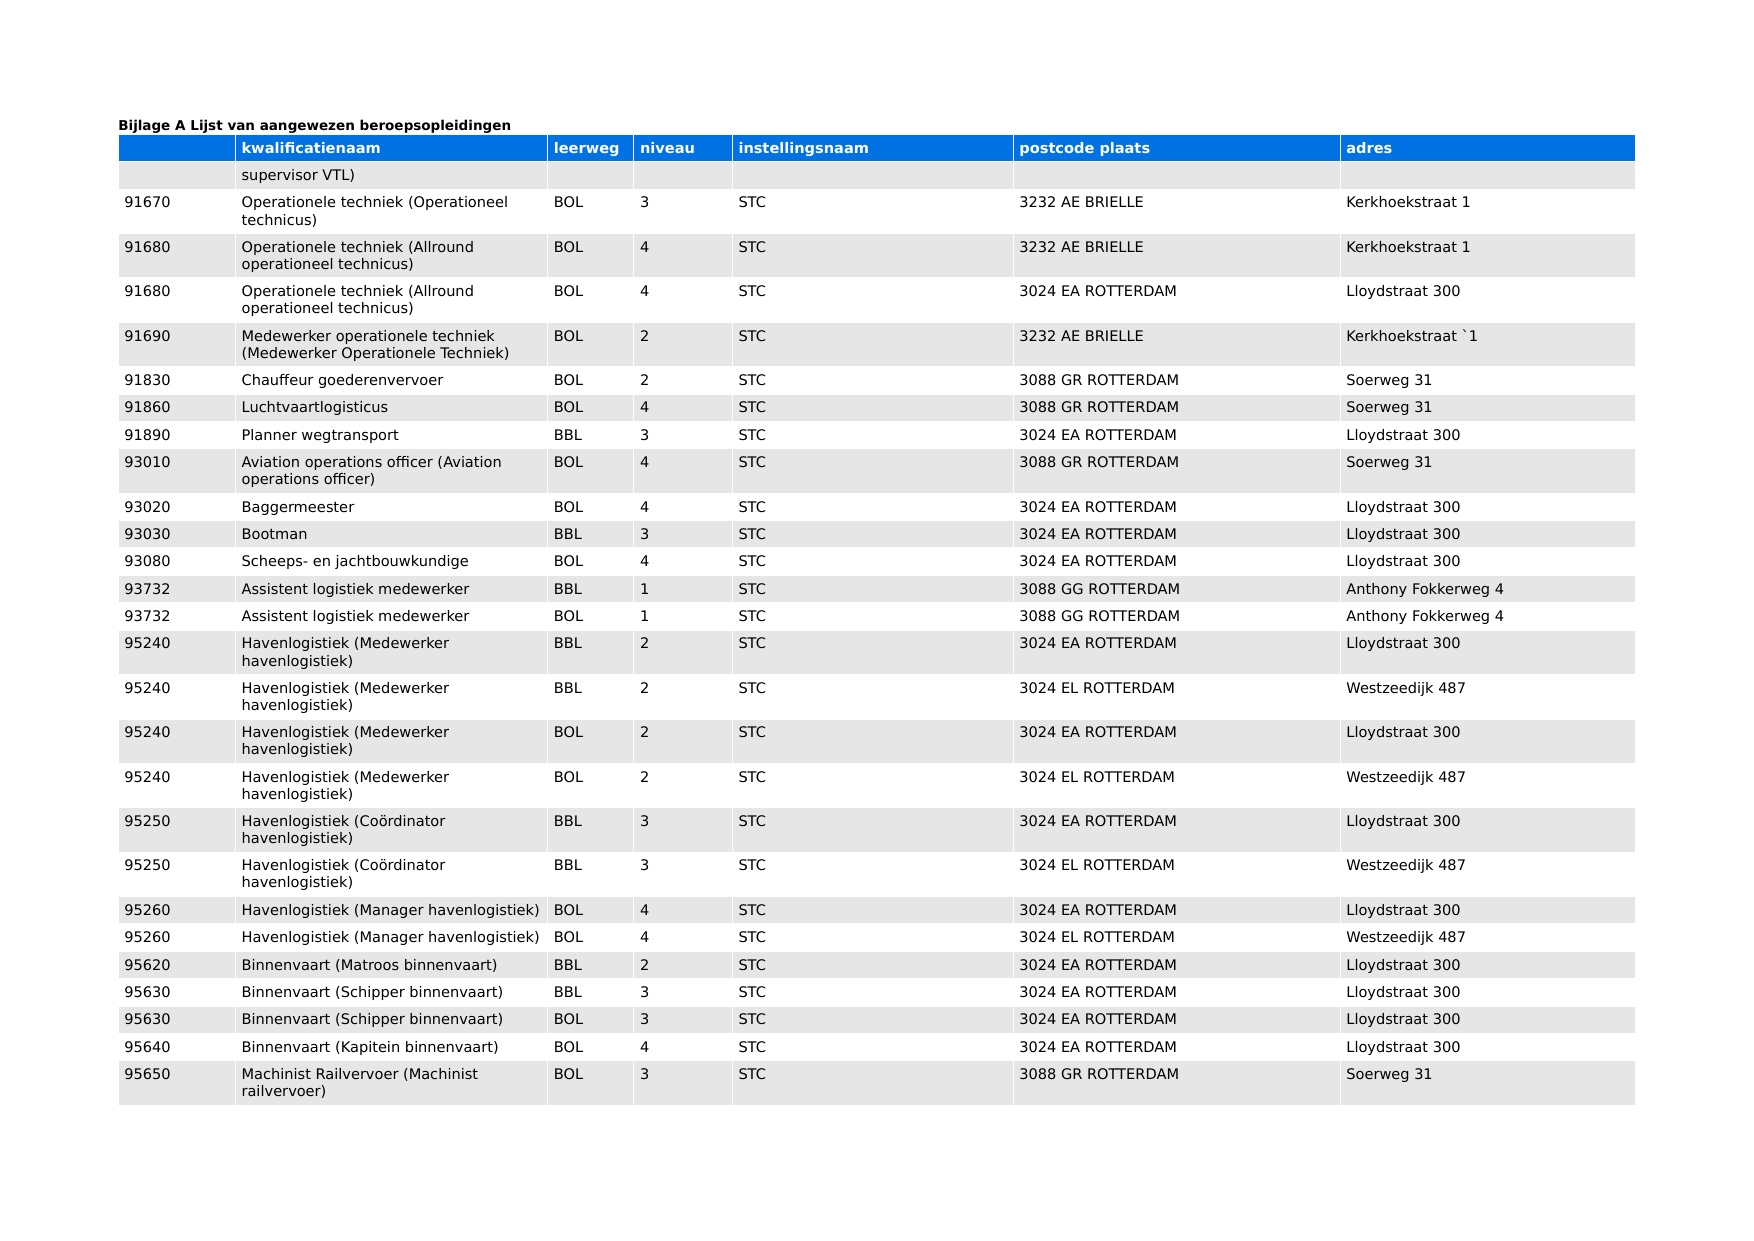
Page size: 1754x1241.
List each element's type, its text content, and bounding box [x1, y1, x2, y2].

table_cell Havenlogistiek (Medewerker havenlogistiek) [236, 631, 547, 674]
table_cell 1 [634, 603, 732, 630]
table_cell 4 [634, 897, 732, 923]
table_cell supervisor VTL) [236, 162, 547, 189]
table_cell 3024 EA ROTTERDAM [1014, 631, 1340, 674]
table_cell 3 [634, 422, 732, 448]
table_cell 95240 [119, 631, 235, 674]
table_cell BBL [548, 979, 633, 1006]
table_cell STC [733, 395, 1013, 421]
table_cell BBL [548, 853, 633, 896]
table_cell STC [733, 367, 1013, 393]
table_cell 3 [634, 1061, 732, 1105]
table_cell STC [733, 323, 1013, 366]
table_cell Lloydstraat 300 [1341, 422, 1635, 448]
table_cell Havenlogistiek (Coördinator havenlogistiek) [236, 853, 547, 896]
table_cell Soerweg 31 [1341, 367, 1635, 393]
table_cell Lloydstraat 300 [1341, 1007, 1635, 1033]
table_cell 95630 [119, 1007, 235, 1033]
table_cell BOL [548, 897, 633, 923]
table_cell STC [733, 853, 1013, 896]
table_cell 3024 EA ROTTERDAM [1014, 720, 1340, 763]
table_cell STC [733, 808, 1013, 852]
table_cell 3024 EA ROTTERDAM [1014, 1034, 1340, 1060]
table_cell Lloydstraat 300 [1341, 952, 1635, 978]
table_cell [119, 162, 235, 189]
table_cell Soerweg 31 [1341, 449, 1635, 493]
table_cell [1014, 162, 1340, 189]
table_cell Lloydstraat 300 [1341, 808, 1635, 852]
table_cell Soerweg 31 [1341, 395, 1635, 421]
table_cell 95240 [119, 720, 235, 763]
table_cell STC [733, 576, 1013, 602]
table_cell 2 [634, 631, 732, 674]
table_cell Lloydstraat 300 [1341, 897, 1635, 923]
table_cell 91830 [119, 367, 235, 393]
table_cell BOL [548, 924, 633, 951]
table_cell niveau [634, 135, 732, 161]
table_cell STC [733, 422, 1013, 448]
table_cell 93020 [119, 494, 235, 520]
table_cell 4 [634, 1034, 732, 1060]
table_cell Lloydstraat 300 [1341, 521, 1635, 547]
table_cell BOL [548, 764, 633, 807]
table_cell 95250 [119, 808, 235, 852]
table_cell 3088 GR ROTTERDAM [1014, 449, 1340, 493]
table_cell BOL [548, 279, 633, 322]
table_cell Westzeedijk 487 [1341, 853, 1635, 896]
table_cell 95640 [119, 1034, 235, 1060]
table_cell Lloydstraat 300 [1341, 631, 1635, 674]
table_cell Anthony Fokkerweg 4 [1341, 576, 1635, 602]
table_cell 3232 AE BRIELLE [1014, 234, 1340, 277]
table_cell leerweg [548, 135, 633, 161]
table_header Bijlage A Lijst van aangewezen beroepsopleidingen [118, 118, 1636, 134]
table_cell 3088 GR ROTTERDAM [1014, 395, 1340, 421]
table_cell Planner wegtransport [236, 422, 547, 448]
table_cell 1 [634, 576, 732, 602]
table_cell STC [733, 897, 1013, 923]
table_cell 4 [634, 279, 732, 322]
table_cell BBL [548, 675, 633, 718]
table_cell BBL [548, 576, 633, 602]
table_cell BOL [548, 603, 633, 630]
table_cell Lloydstraat 300 [1341, 1034, 1635, 1060]
table_cell 3024 EA ROTTERDAM [1014, 979, 1340, 1006]
table_cell 3 [634, 521, 732, 547]
table_cell BOL [548, 395, 633, 421]
table_cell STC [733, 952, 1013, 978]
table_cell 2 [634, 764, 732, 807]
table_cell STC [733, 521, 1013, 547]
table_cell 3 [634, 808, 732, 852]
table_cell BOL [548, 190, 633, 233]
table_cell Assistent logistiek medewerker [236, 603, 547, 630]
table_cell Westzeedijk 487 [1341, 924, 1635, 951]
table_cell 3024 EA ROTTERDAM [1014, 494, 1340, 520]
table_cell 91680 [119, 279, 235, 322]
table_cell Operationele techniek (Allround operationeel technicus) [236, 279, 547, 322]
table_cell 3024 EA ROTTERDAM [1014, 549, 1340, 575]
table_cell 91690 [119, 323, 235, 366]
table_cell Havenlogistiek (Medewerker havenlogistiek) [236, 764, 547, 807]
table_cell 2 [634, 952, 732, 978]
table_cell 4 [634, 449, 732, 493]
table_cell [119, 135, 235, 161]
table_cell STC [733, 1061, 1013, 1105]
table_cell Chauffeur goederenvervoer [236, 367, 547, 393]
table_cell 4 [634, 494, 732, 520]
table_cell Westzeedijk 487 [1341, 764, 1635, 807]
table_cell 95240 [119, 675, 235, 718]
table_cell 3024 EL ROTTERDAM [1014, 853, 1340, 896]
table_cell BOL [548, 449, 633, 493]
table_cell 91890 [119, 422, 235, 448]
table_cell 93732 [119, 576, 235, 602]
table_cell Assistent logistiek medewerker [236, 576, 547, 602]
table_cell Havenlogistiek (Medewerker havenlogistiek) [236, 720, 547, 763]
table_cell Baggermeester [236, 494, 547, 520]
table_cell STC [733, 924, 1013, 951]
table_cell Operationele techniek (Operationeel technicus) [236, 190, 547, 233]
table_cell 95250 [119, 853, 235, 896]
table_cell 3024 EA ROTTERDAM [1014, 1007, 1340, 1033]
table_cell BOL [548, 720, 633, 763]
table_cell Havenlogistiek (Coördinator havenlogistiek) [236, 808, 547, 852]
table_cell Bootman [236, 521, 547, 547]
table_cell Medewerker operationele techniek (Medewerker Operationele Techniek) [236, 323, 547, 366]
table_cell 2 [634, 720, 732, 763]
table_cell BOL [548, 1061, 633, 1105]
table_cell 3024 EA ROTTERDAM [1014, 952, 1340, 978]
table_cell 3232 AE BRIELLE [1014, 323, 1340, 366]
table_cell Binnenvaart (Schipper binnenvaart) [236, 1007, 547, 1033]
table_cell Westzeedijk 487 [1341, 675, 1635, 718]
table_cell 4 [634, 395, 732, 421]
table_cell 3 [634, 1007, 732, 1033]
table_cell BOL [548, 494, 633, 520]
table_cell 95650 [119, 1061, 235, 1105]
table_cell STC [733, 764, 1013, 807]
table_cell 91670 [119, 190, 235, 233]
table_cell BOL [548, 323, 633, 366]
table_cell adres [1341, 135, 1635, 161]
table_cell Machinist Railvervoer (Machinist railvervoer) [236, 1061, 547, 1105]
table_cell Aviation operations officer (Aviation operations officer) [236, 449, 547, 493]
table_cell Lloydstraat 300 [1341, 279, 1635, 322]
table_cell 2 [634, 323, 732, 366]
table_cell STC [733, 603, 1013, 630]
table_cell BBL [548, 952, 633, 978]
table_cell Binnenvaart (Schipper binnenvaart) [236, 979, 547, 1006]
table_cell Luchtvaartlogisticus [236, 395, 547, 421]
table_cell Lloydstraat 300 [1341, 720, 1635, 763]
table_cell STC [733, 1007, 1013, 1033]
table_cell BOL [548, 1007, 633, 1033]
table_cell BOL [548, 1034, 633, 1060]
table_cell STC [733, 675, 1013, 718]
table_cell 3 [634, 853, 732, 896]
table_cell BBL [548, 808, 633, 852]
table_cell STC [733, 234, 1013, 277]
table_cell BOL [548, 234, 633, 277]
table_cell 3088 GR ROTTERDAM [1014, 367, 1340, 393]
table_cell Scheeps- en jachtbouwkundige [236, 549, 547, 575]
table_cell [634, 162, 732, 189]
table_cell 3024 EA ROTTERDAM [1014, 521, 1340, 547]
table_cell Kerkhoekstraat 1 [1341, 234, 1635, 277]
table_cell Soerweg 31 [1341, 1061, 1635, 1105]
table_cell BOL [548, 367, 633, 393]
table_cell Kerkhoekstraat `1 [1341, 323, 1635, 366]
table_cell BOL [548, 549, 633, 575]
table_cell STC [733, 449, 1013, 493]
table_cell BBL [548, 521, 633, 547]
table_cell 3 [634, 979, 732, 1006]
table_cell 2 [634, 367, 732, 393]
table_cell 95620 [119, 952, 235, 978]
table_cell 3088 GG ROTTERDAM [1014, 576, 1340, 602]
table_cell 3024 EL ROTTERDAM [1014, 764, 1340, 807]
table_cell 95240 [119, 764, 235, 807]
table_cell 2 [634, 675, 732, 718]
table_cell STC [733, 279, 1013, 322]
table_cell 93080 [119, 549, 235, 575]
table_cell 4 [634, 549, 732, 575]
table_cell 3024 EA ROTTERDAM [1014, 279, 1340, 322]
table_cell 3024 EA ROTTERDAM [1014, 897, 1340, 923]
table_cell 93732 [119, 603, 235, 630]
table_cell [733, 162, 1013, 189]
table_cell 3024 EL ROTTERDAM [1014, 675, 1340, 718]
table_cell 4 [634, 924, 732, 951]
table_cell Lloydstraat 300 [1341, 549, 1635, 575]
table_cell 3024 EL ROTTERDAM [1014, 924, 1340, 951]
table_cell BBL [548, 422, 633, 448]
table_cell kwalificatienaam [236, 135, 547, 161]
table_cell 3 [634, 190, 732, 233]
table_cell 91860 [119, 395, 235, 421]
table_cell Operationele techniek (Allround operationeel technicus) [236, 234, 547, 277]
table_cell 93030 [119, 521, 235, 547]
table_cell STC [733, 979, 1013, 1006]
table_cell STC [733, 190, 1013, 233]
table_cell Lloydstraat 300 [1341, 494, 1635, 520]
table_cell STC [733, 494, 1013, 520]
table_cell STC [733, 631, 1013, 674]
table_cell Havenlogistiek (Manager havenlogistiek) [236, 924, 547, 951]
table_cell instellingsnaam [733, 135, 1013, 161]
table_cell 4 [634, 234, 732, 277]
table_cell 95260 [119, 924, 235, 951]
table_cell 91680 [119, 234, 235, 277]
table_cell 3232 AE BRIELLE [1014, 190, 1340, 233]
table_cell BBL [548, 631, 633, 674]
table_cell Havenlogistiek (Manager havenlogistiek) [236, 897, 547, 923]
table_cell Kerkhoekstraat 1 [1341, 190, 1635, 233]
table_cell STC [733, 720, 1013, 763]
table_cell Anthony Fokkerweg 4 [1341, 603, 1635, 630]
table_cell postcode plaats [1014, 135, 1340, 161]
table_cell 3024 EA ROTTERDAM [1014, 422, 1340, 448]
table_cell 95260 [119, 897, 235, 923]
table_cell STC [733, 1034, 1013, 1060]
table_cell 3088 GR ROTTERDAM [1014, 1061, 1340, 1105]
table_cell 95630 [119, 979, 235, 1006]
table_cell [548, 162, 633, 189]
table_cell 93010 [119, 449, 235, 493]
table_cell [1341, 162, 1635, 189]
table_cell 3088 GG ROTTERDAM [1014, 603, 1340, 630]
table_cell Binnenvaart (Kapitein binnenvaart) [236, 1034, 547, 1060]
table_cell 3024 EA ROTTERDAM [1014, 808, 1340, 852]
table_cell Binnenvaart (Matroos binnenvaart) [236, 952, 547, 978]
table_cell Havenlogistiek (Medewerker havenlogistiek) [236, 675, 547, 718]
table_cell STC [733, 549, 1013, 575]
table_cell Lloydstraat 300 [1341, 979, 1635, 1006]
